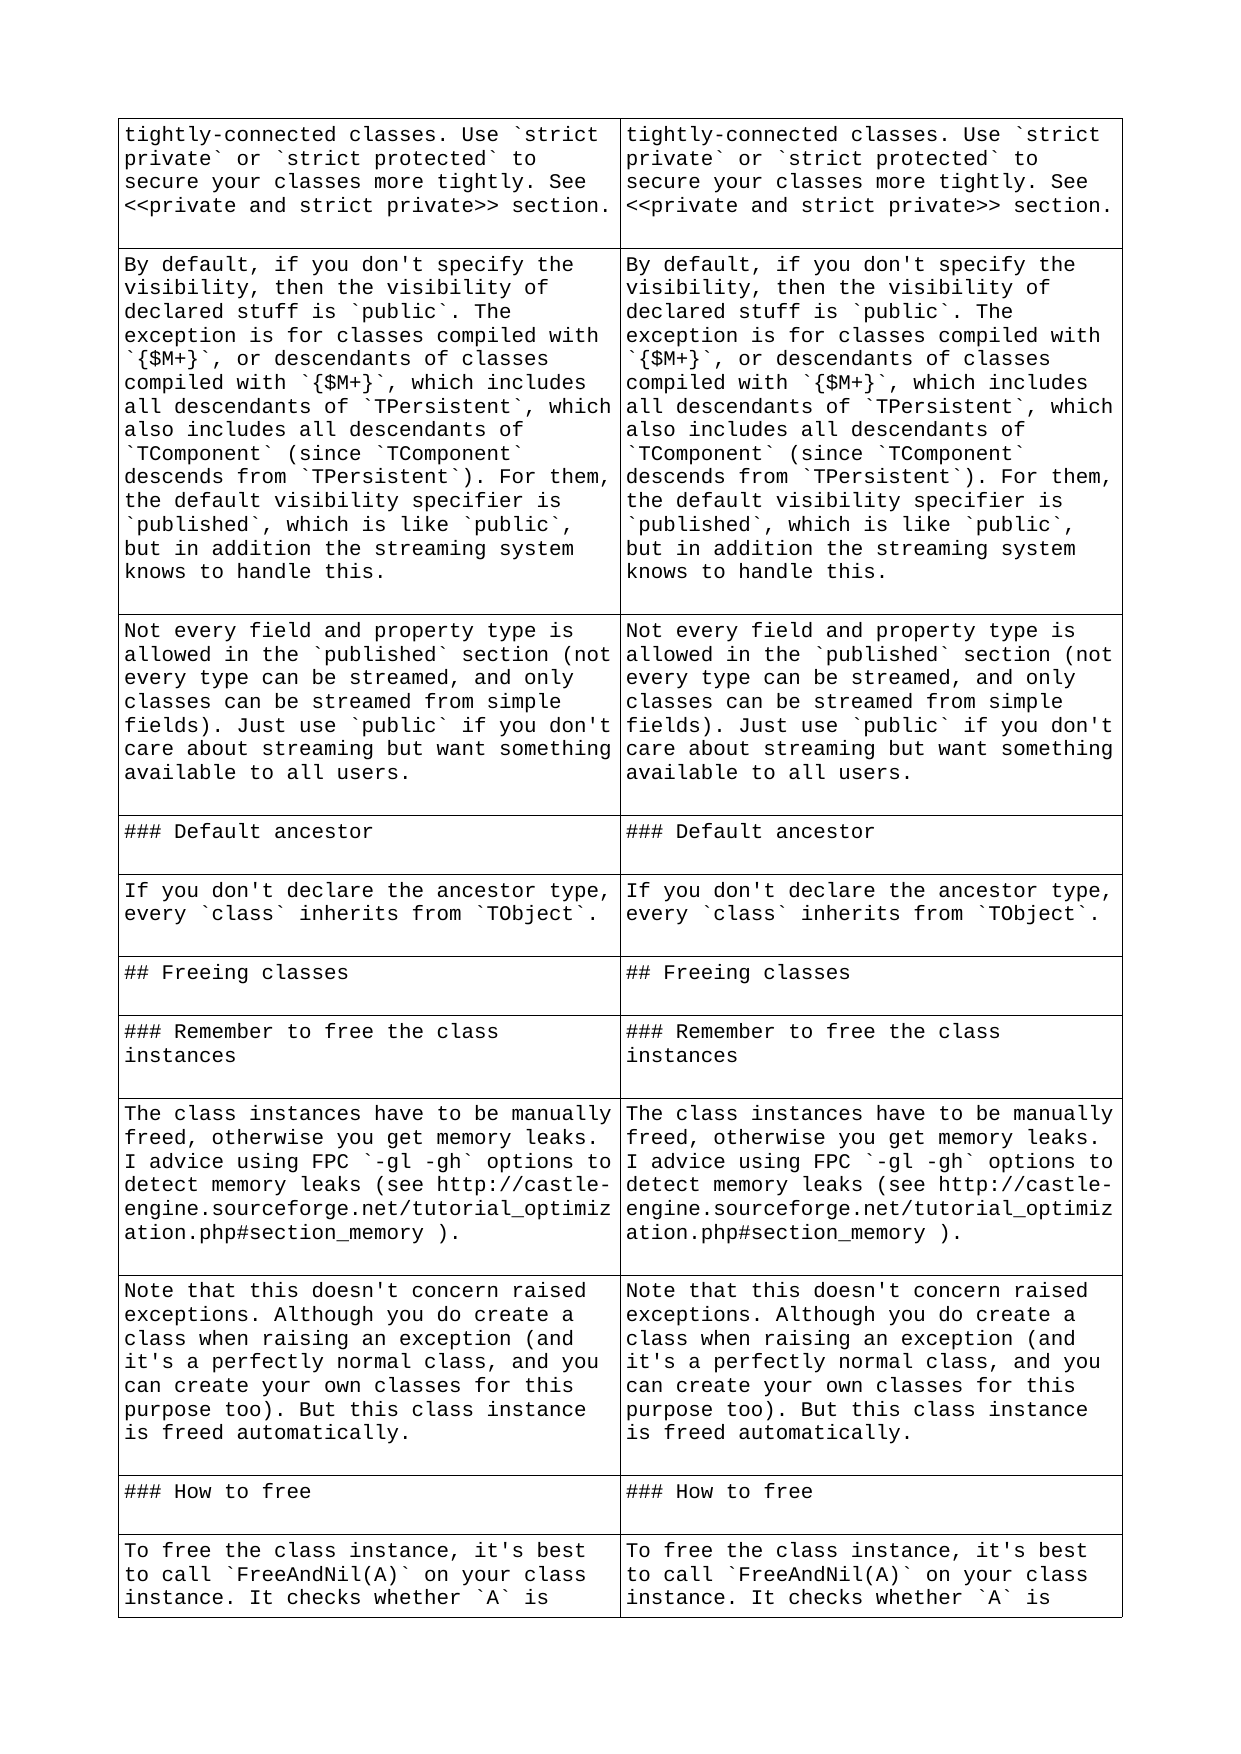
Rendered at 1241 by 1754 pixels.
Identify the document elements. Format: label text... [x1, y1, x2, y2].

table_cell The class instances have to be manually freed, otherwise you get memory leaks. I advice using FPC `-gl -gh` options to detect memory leaks (see http://castle-engine.sourceforge.net/tutorial_optimization.php#section_memory ). [621, 1099, 1122, 1275]
table_cell Not every field and property type is allowed in the `published` section (not every type can be streamed, and only classes can be streamed from simple fields). Just use `public` if you don't care about streaming but want something available to all users. [119, 615, 620, 815]
table_cell ### Remember to free the class instances [621, 1016, 1122, 1098]
table_cell ### How to free [621, 1476, 1122, 1534]
table_cell By default, if you don't specify the visibility, then the visibility of declared stuff is `public`. The exception is for classes compiled with `{$M+}`, or descendants of classes compiled with `{$M+}`, which includes all descendants of `TPersistent`, which also includes all descendants of `TComponent` (since `TComponent` descends from `TPersistent`). For them, the default visibility specifier is `published`, which is like `public`, but in addition the streaming system knows to handle this. [119, 249, 620, 614]
table_cell ### Remember to free the class instances [119, 1016, 620, 1098]
table_cell tightly-connected classes. Use `strict private` or `strict protected` to secure your classes more tightly. See <<private and strict private>> section. [621, 119, 1122, 248]
table_cell By default, if you don't specify the visibility, then the visibility of declared stuff is `public`. The exception is for classes compiled with `{$M+}`, or descendants of classes compiled with `{$M+}`, which includes all descendants of `TPersistent`, which also includes all descendants of `TComponent` (since `TComponent` descends from `TPersistent`). For them, the default visibility specifier is `published`, which is like `public`, but in addition the streaming system knows to handle this. [621, 249, 1122, 614]
table_cell ## Freeing classes [621, 957, 1122, 1015]
table_cell tightly-connected classes. Use `strict private` or `strict protected` to secure your classes more tightly. See <<private and strict private>> section. [119, 119, 620, 248]
table_cell ### How to free [119, 1476, 620, 1534]
table_cell Note that this doesn't concern raised exceptions. Although you do create a class when raising an exception (and it's a perfectly normal class, and you can create your own classes for this purpose too). But this class instance is freed automatically. [621, 1276, 1122, 1475]
table_cell If you don't declare the ancestor type, every `class` inherits from `TObject`. [119, 875, 620, 956]
table_cell Not every field and property type is allowed in the `published` section (not every type can be streamed, and only classes can be streamed from simple fields). Just use `public` if you don't care about streaming but want something available to all users. [621, 615, 1122, 815]
table_cell ## Freeing classes [119, 957, 620, 1015]
table_cell To free the class instance, it's best to call `FreeAndNil(A)` on your class instance. It checks whether `A` is [119, 1535, 620, 1617]
table_cell Note that this doesn't concern raised exceptions. Although you do create a class when raising an exception (and it's a perfectly normal class, and you can create your own classes for this purpose too). But this class instance is freed automatically. [119, 1276, 620, 1475]
table_cell To free the class instance, it's best to call `FreeAndNil(A)` on your class instance. It checks whether `A` is [621, 1535, 1122, 1617]
table_cell If you don't declare the ancestor type, every `class` inherits from `TObject`. [621, 875, 1122, 956]
table_cell ### Default ancestor [119, 816, 620, 874]
table_cell ### Default ancestor [621, 816, 1122, 874]
table_cell The class instances have to be manually freed, otherwise you get memory leaks. I advice using FPC `-gl -gh` options to detect memory leaks (see http://castle-engine.sourceforge.net/tutorial_optimization.php#section_memory ). [119, 1099, 620, 1275]
